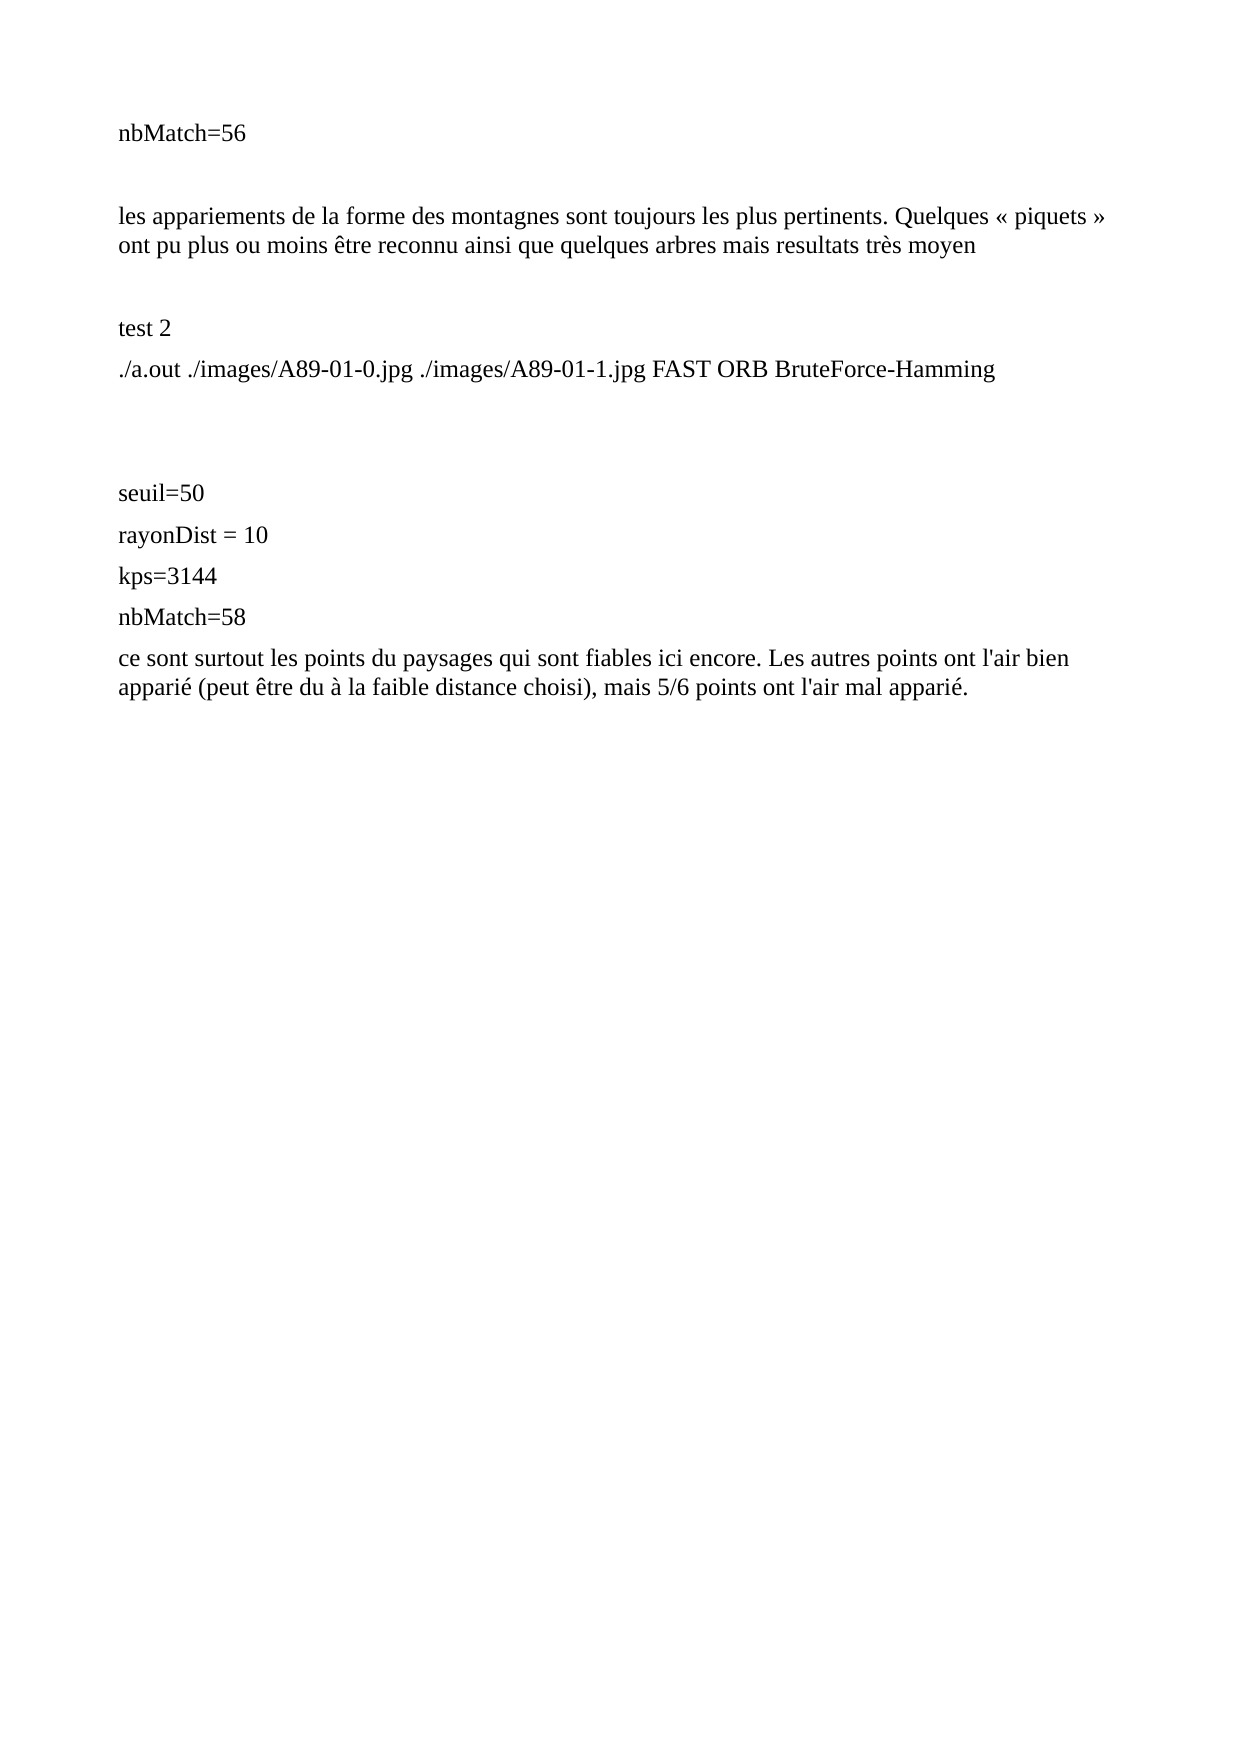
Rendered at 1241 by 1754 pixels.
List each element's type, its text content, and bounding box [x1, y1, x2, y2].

text seuil=50 [118, 478, 1122, 507]
text rayonDist = 10 [118, 520, 1122, 548]
text test 2 [118, 313, 1122, 341]
text les appariements de la forme des montagnes sont toujours les plus pertinents. Quelques « piquets » ont pu plus ou moins être reconnu ainsi que quelques arbres mais resultats très moyen [118, 201, 1122, 258]
text nbMatch=58 [118, 602, 1122, 631]
text kps=3144 [118, 561, 1122, 590]
text nbMatch=56 [118, 118, 1122, 147]
text ce sont surtout les points du paysages qui sont fiables ici encore. Les autres points ont l'air bien apparié (peut être du à la faible distance choisi), mais 5/6 points ont l'air mal apparié. [118, 643, 1122, 701]
text ./a.out ./images/A89-01-0.jpg ./images/A89-01-1.jpg FAST ORB BruteForce-Hamming [118, 354, 1122, 383]
